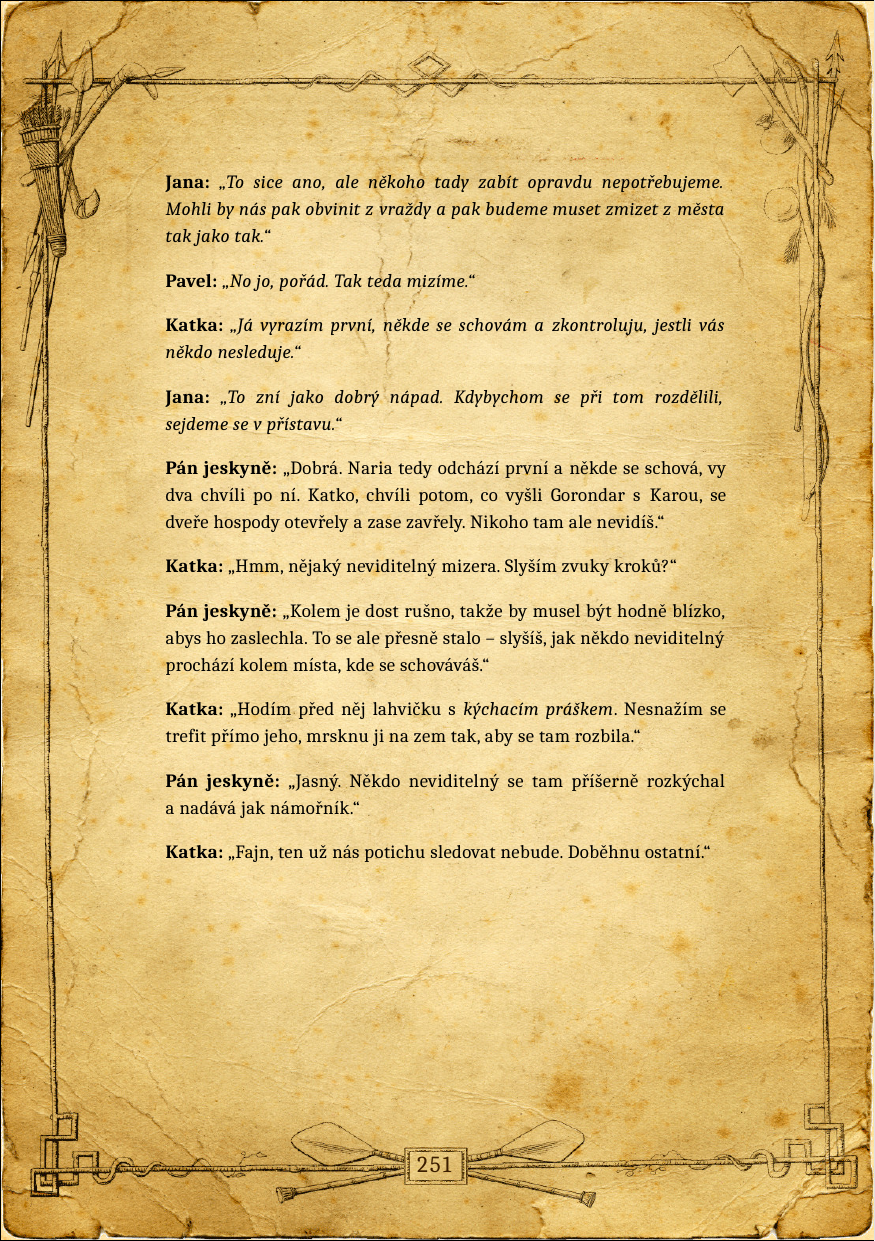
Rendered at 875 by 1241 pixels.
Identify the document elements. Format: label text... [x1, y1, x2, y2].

text Pán jeskyně: „Kolem je dost rušno, takže by musel být hodně blízko, abys ho zaslechla. To se ale přesně stalo – slyšíš, jak někdo neviditelný prochází kolem místa, kde se schováváš.“ [165, 601, 726, 676]
text Jana: „To sice ano, ale někoho tady zabít opravdu nepotřebujeme. Mohli by nás pak obvinit z⁠ vraždy a⁠ pak budeme muset zmizet z⁠ města tak jako tak.“ [165, 172, 726, 247]
text Jana: „To zní jako dobrý nápad. Kdybychom se při tom rozdělili, sejdeme se v⁠ přístavu.“ [165, 386, 726, 434]
text Pavel: „No jo, pořád. Tak teda mizíme.“ [165, 270, 726, 292]
text Pán jeskyně: „Dobrá. Naria tedy odchází první a⁠ někde se schová, vy dva chvíli po ní. Katko, chvíli potom, co vyšli Gorondar s⁠ Karou, se dveře hospody otevřely a⁠ zase zavřely. Nikoho tam ale nevidíš.“ [165, 458, 726, 533]
text Katka: „Hodím před něj lahvičku s⁠ kýchacím práškem. Nesnažím se trefit přímo jeho, mrsknu ji na zem tak, aby se tam rozbila.“ [165, 699, 726, 747]
text Katka: „Hmm, nějaký neviditelný mizera. Slyším zvuky kroků?“ [165, 556, 726, 577]
picture [1, 1, 874, 1240]
text Katka: „Fajn, ten už nás potichu sledovat nebude. Doběhnu ostatní.“ [165, 842, 726, 863]
text Katka: „Já vyrazím první, někde se schovám a⁠ zkontroluju, jestli vás někdo nesleduje.“ [165, 315, 726, 363]
text Pán jeskyně: „Jasný. Někdo neviditelný se tam příšerně rozkýchal a⁠ nadává jak námořník.“ [165, 770, 726, 819]
